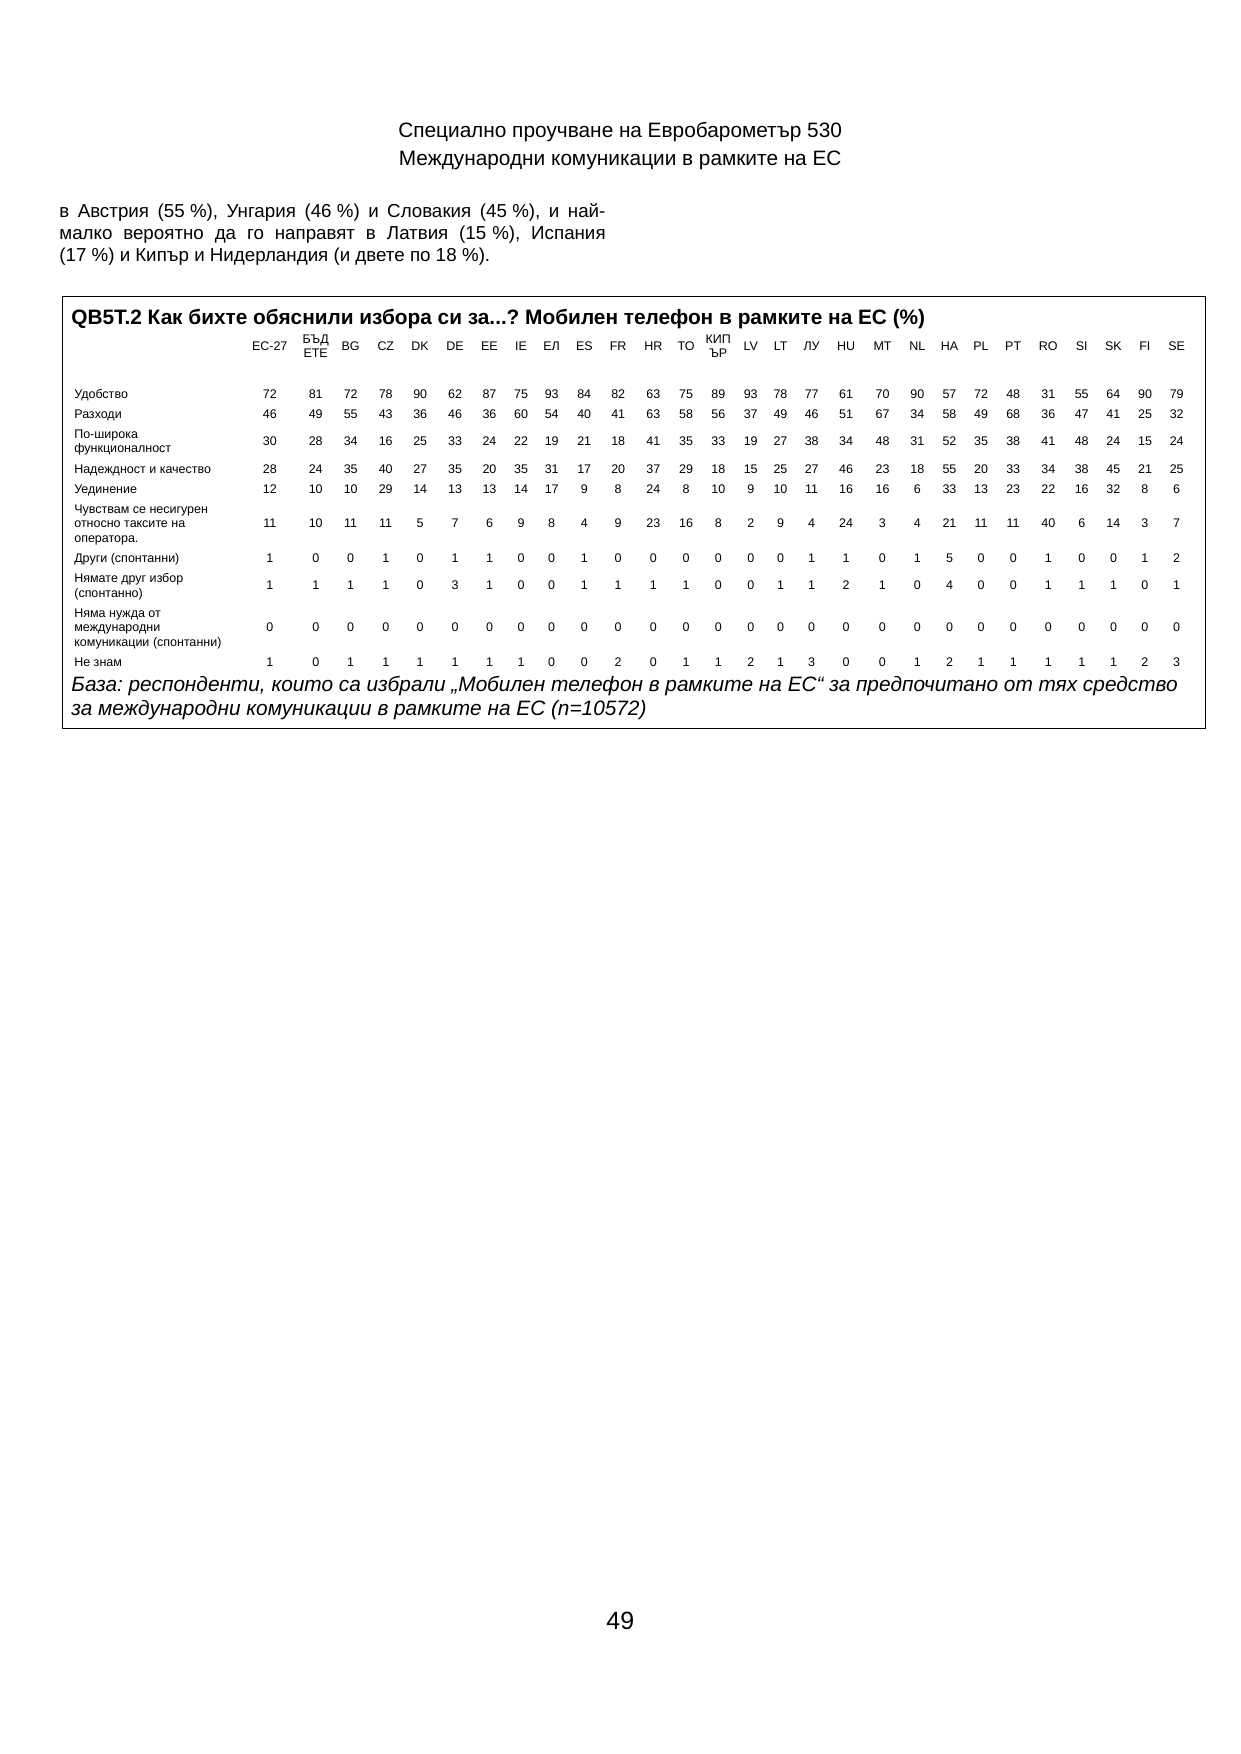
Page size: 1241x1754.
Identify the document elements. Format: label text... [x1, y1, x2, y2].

table_cell 15 [736, 458, 765, 478]
table_cell 75 [671, 383, 701, 403]
table_cell 10 [765, 479, 795, 499]
table_cell 22 [506, 424, 536, 458]
table_cell 37 [635, 458, 671, 478]
table_cell 11 [241, 499, 298, 548]
table_header ТО [671, 329, 701, 363]
table_header PL [965, 329, 997, 363]
table_cell 34 [828, 424, 864, 458]
table_cell 10 [299, 499, 332, 548]
table_cell 0 [536, 568, 567, 602]
table_cell 0 [864, 651, 901, 672]
table_cell 1 [472, 568, 506, 602]
table_cell Надеждност и качество [71, 458, 241, 478]
table_header БЪДЕТЕ [299, 329, 332, 363]
table_cell 9 [765, 499, 795, 548]
table_cell 64 [1096, 383, 1130, 403]
table_cell 47 [1067, 404, 1096, 424]
table_cell 0 [864, 603, 901, 651]
table_header HU [828, 329, 864, 363]
table_cell [506, 363, 536, 383]
table_cell 0 [635, 603, 671, 651]
table_cell 0 [671, 548, 701, 568]
table_cell 1 [506, 651, 536, 672]
table_cell Разходи [71, 404, 241, 424]
table_cell 1 [1067, 651, 1096, 672]
table_cell 0 [635, 548, 671, 568]
table_cell 11 [332, 499, 368, 548]
table_cell 40 [1029, 499, 1067, 548]
table_cell 0 [241, 603, 298, 651]
table_cell 3 [1130, 499, 1159, 548]
table_cell 16 [369, 424, 402, 458]
table_cell 70 [864, 383, 901, 403]
table_cell [901, 363, 933, 383]
table_cell 57 [934, 383, 965, 403]
table_cell 16 [671, 499, 701, 548]
table_cell 0 [736, 603, 765, 651]
table_cell 2 [736, 651, 765, 672]
table_cell 0 [934, 603, 965, 651]
table_cell 67 [864, 404, 901, 424]
text QB5T.2 Как бихте обяснили избора си за...? Мобилен телефон в рамките на ЕС (%) [71, 304, 1197, 328]
table_cell 0 [536, 603, 567, 651]
table_cell 32 [1096, 479, 1130, 499]
table_cell 27 [795, 458, 828, 478]
table_cell 23 [864, 458, 901, 478]
table_cell 4 [901, 499, 933, 548]
table_cell 43 [369, 404, 402, 424]
table_cell 11 [965, 499, 997, 548]
table_cell 13 [438, 479, 472, 499]
table_cell 20 [965, 458, 997, 478]
table_cell 41 [635, 424, 671, 458]
table_cell 0 [965, 548, 997, 568]
table_cell 0 [1029, 603, 1067, 651]
table_cell 21 [1130, 458, 1159, 478]
table_cell 0 [701, 568, 736, 602]
table_cell 0 [701, 548, 736, 568]
table_cell [736, 363, 765, 383]
table_cell 1 [671, 568, 701, 602]
table_cell 1 [241, 651, 298, 672]
table_cell 0 [506, 568, 536, 602]
table_cell Други (спонтанни) [71, 548, 241, 568]
table_cell 0 [901, 568, 933, 602]
table_cell 1 [472, 651, 506, 672]
table_cell 6 [901, 479, 933, 499]
table_cell 6 [1160, 479, 1193, 499]
table_cell [536, 363, 567, 383]
table_cell 16 [864, 479, 901, 499]
table_cell 0 [736, 548, 765, 568]
table_cell 25 [1130, 404, 1159, 424]
table_cell 1 [901, 651, 933, 672]
table_cell 16 [828, 479, 864, 499]
table_cell 31 [901, 424, 933, 458]
table_cell 24 [635, 479, 671, 499]
table_cell 13 [472, 479, 506, 499]
table_cell 0 [567, 651, 601, 672]
table_cell 0 [997, 548, 1029, 568]
table_cell 0 [403, 603, 437, 651]
table_cell 17 [536, 479, 567, 499]
table_cell 62 [438, 383, 472, 403]
table_cell 0 [997, 568, 1029, 602]
table_cell 2 [1130, 651, 1159, 672]
table_cell [1130, 363, 1159, 383]
table_cell [332, 363, 368, 383]
table_cell 35 [332, 458, 368, 478]
table_cell 0 [765, 603, 795, 651]
table_cell 2 [828, 568, 864, 602]
table_cell 33 [934, 479, 965, 499]
table_cell 93 [536, 383, 567, 403]
table_cell 0 [965, 603, 997, 651]
table_cell 0 [536, 651, 567, 672]
table_cell 0 [299, 651, 332, 672]
table_cell Няма нужда от международни комуникации (спонтанни) [71, 603, 241, 651]
table_cell 0 [701, 603, 736, 651]
table_cell 15 [1130, 424, 1159, 458]
table_cell 72 [332, 383, 368, 403]
table_cell 19 [536, 424, 567, 458]
table_cell 36 [403, 404, 437, 424]
table_cell 23 [997, 479, 1029, 499]
table_cell 1 [997, 651, 1029, 672]
table_cell 27 [765, 424, 795, 458]
table_cell 79 [1160, 383, 1193, 403]
table_cell 24 [828, 499, 864, 548]
table_cell 1 [369, 548, 402, 568]
table_cell 18 [701, 458, 736, 478]
table_cell 20 [601, 458, 635, 478]
table_cell 2 [934, 651, 965, 672]
table_cell 29 [671, 458, 701, 478]
table_cell 41 [1029, 424, 1067, 458]
table_cell [828, 363, 864, 383]
table_cell [299, 363, 332, 383]
table_cell 1 [795, 548, 828, 568]
table_cell 36 [472, 404, 506, 424]
table_cell [701, 363, 736, 383]
table_cell 1 [1029, 651, 1067, 672]
table_cell 24 [1160, 424, 1193, 458]
table_cell Удобство [71, 383, 241, 403]
table_cell 5 [934, 548, 965, 568]
table_cell 75 [506, 383, 536, 403]
table_cell 0 [403, 568, 437, 602]
table_header DE [438, 329, 472, 363]
table_header BG [332, 329, 368, 363]
table_header CZ [369, 329, 402, 363]
table_cell [601, 363, 635, 383]
table_cell 14 [1096, 499, 1130, 548]
table_cell [1160, 363, 1193, 383]
table_cell 4 [567, 499, 601, 548]
table_cell 1 [332, 651, 368, 672]
table_cell 1 [601, 568, 635, 602]
table_cell 6 [472, 499, 506, 548]
table_cell 16 [1067, 479, 1096, 499]
table_cell 2 [601, 651, 635, 672]
table_cell 11 [369, 499, 402, 548]
table_cell 8 [601, 479, 635, 499]
table_cell 0 [828, 603, 864, 651]
table_header LT [765, 329, 795, 363]
table_cell 48 [864, 424, 901, 458]
table_cell 89 [701, 383, 736, 403]
text База: респонденти, които са избрали „Мобилен телефон в рамките на ЕС“ за предпочитано от тях средство за международни комуникации в рамките на ЕС (n=10572) [71, 672, 1197, 719]
table_cell 0 [965, 568, 997, 602]
table_cell [997, 363, 1029, 383]
table_cell [934, 363, 965, 383]
table_cell 3 [1160, 651, 1193, 672]
table_cell 17 [567, 458, 601, 478]
table_cell 0 [506, 603, 536, 651]
table_cell 41 [601, 404, 635, 424]
table_cell 1 [369, 568, 402, 602]
table_header ES [567, 329, 601, 363]
table_cell 31 [1029, 383, 1067, 403]
table_cell 1 [241, 568, 298, 602]
table_cell 1 [765, 651, 795, 672]
table_header MT [864, 329, 901, 363]
table_cell 1 [864, 568, 901, 602]
table_cell 0 [332, 603, 368, 651]
table_cell 9 [736, 479, 765, 499]
table_cell [567, 363, 601, 383]
table_cell 56 [701, 404, 736, 424]
table_cell [671, 363, 701, 383]
table_cell 33 [438, 424, 472, 458]
table_cell 52 [934, 424, 965, 458]
table_cell 20 [472, 458, 506, 478]
table_cell 37 [736, 404, 765, 424]
table_cell [472, 363, 506, 383]
table_cell 82 [601, 383, 635, 403]
table_cell 35 [506, 458, 536, 478]
table_cell [403, 363, 437, 383]
table_cell 0 [1096, 603, 1130, 651]
table_cell 0 [1130, 568, 1159, 602]
table_cell 1 [369, 651, 402, 672]
table_cell [1096, 363, 1130, 383]
table_cell 0 [299, 548, 332, 568]
table_cell 55 [332, 404, 368, 424]
table_cell 0 [506, 548, 536, 568]
table_cell 1 [1096, 568, 1130, 602]
table_cell 32 [1160, 404, 1193, 424]
table_cell 0 [567, 603, 601, 651]
table_header HR [635, 329, 671, 363]
table_cell 60 [506, 404, 536, 424]
table_cell 54 [536, 404, 567, 424]
table_cell 58 [671, 404, 701, 424]
table_cell [795, 363, 828, 383]
table_header LV [736, 329, 765, 363]
table_cell [635, 363, 671, 383]
table_cell 25 [765, 458, 795, 478]
table_cell 36 [1029, 404, 1067, 424]
table_header FR [601, 329, 635, 363]
table_cell 0 [864, 548, 901, 568]
table_cell 34 [1029, 458, 1067, 478]
table_cell 55 [1067, 383, 1096, 403]
table_cell 1 [241, 548, 298, 568]
table_cell 9 [567, 479, 601, 499]
table_header IE [506, 329, 536, 363]
table_cell 1 [1096, 651, 1130, 672]
table_cell 40 [567, 404, 601, 424]
table_cell 27 [403, 458, 437, 478]
table_cell 0 [369, 603, 402, 651]
table_header ЕС-27 [241, 329, 298, 363]
table_cell 0 [332, 548, 368, 568]
table_cell 35 [671, 424, 701, 458]
table_cell 18 [901, 458, 933, 478]
table_cell 1 [299, 568, 332, 602]
table_cell По-широка функционалност [71, 424, 241, 458]
table_cell 25 [1160, 458, 1193, 478]
table_cell Нямате друг избор (спонтанно) [71, 568, 241, 602]
table_cell 23 [635, 499, 671, 548]
table_cell 21 [567, 424, 601, 458]
table_cell 1 [901, 548, 933, 568]
table_cell 4 [934, 568, 965, 602]
table_cell 0 [1067, 548, 1096, 568]
table_cell 87 [472, 383, 506, 403]
table_cell 22 [1029, 479, 1067, 499]
table_cell 63 [635, 383, 671, 403]
table_cell 81 [299, 383, 332, 403]
table_cell 8 [671, 479, 701, 499]
table_header SI [1067, 329, 1096, 363]
table_cell 46 [795, 404, 828, 424]
table_cell 0 [1160, 603, 1193, 651]
table_cell 5 [403, 499, 437, 548]
table_cell 25 [403, 424, 437, 458]
table_cell 0 [1130, 603, 1159, 651]
table_cell 28 [299, 424, 332, 458]
table_cell 51 [828, 404, 864, 424]
table_cell 1 [1160, 568, 1193, 602]
table_header КИПЪР [701, 329, 736, 363]
table_cell 1 [403, 651, 437, 672]
table_cell 72 [965, 383, 997, 403]
table_cell 49 [765, 404, 795, 424]
table_cell [241, 363, 298, 383]
table_cell 21 [934, 499, 965, 548]
table_cell 1 [1130, 548, 1159, 568]
table_cell 3 [795, 651, 828, 672]
table_header SK [1096, 329, 1130, 363]
table_cell 11 [795, 479, 828, 499]
table_cell 7 [1160, 499, 1193, 548]
table_cell 0 [601, 603, 635, 651]
table_cell 58 [934, 404, 965, 424]
table_cell 45 [1096, 458, 1130, 478]
table_cell 49 [299, 404, 332, 424]
table_cell 33 [701, 424, 736, 458]
table_cell 0 [1096, 548, 1130, 568]
table_cell 8 [701, 499, 736, 548]
table_cell 46 [828, 458, 864, 478]
table_cell 24 [472, 424, 506, 458]
table_cell 1 [795, 568, 828, 602]
table_cell [864, 363, 901, 383]
table_cell 77 [795, 383, 828, 403]
table_cell 31 [536, 458, 567, 478]
table_cell 2 [736, 499, 765, 548]
table_cell 0 [736, 568, 765, 602]
table_header НА [934, 329, 965, 363]
table_cell 4 [795, 499, 828, 548]
table_cell 1 [1067, 568, 1096, 602]
table_cell Уединение [71, 479, 241, 499]
table_cell 48 [1067, 424, 1096, 458]
table_cell Чувствам се несигурен относно таксите на оператора. [71, 499, 241, 548]
table_cell 6 [1067, 499, 1096, 548]
table_cell 93 [736, 383, 765, 403]
table_header NL [901, 329, 933, 363]
table_cell [765, 363, 795, 383]
table_header EE [472, 329, 506, 363]
table_cell 8 [1130, 479, 1159, 499]
table_cell 29 [369, 479, 402, 499]
table_cell 0 [828, 651, 864, 672]
table_cell 0 [795, 603, 828, 651]
table_cell 34 [901, 404, 933, 424]
table_cell 38 [997, 424, 1029, 458]
table_cell 49 [965, 404, 997, 424]
table_cell 0 [403, 548, 437, 568]
table_cell 61 [828, 383, 864, 403]
table_cell 63 [635, 404, 671, 424]
table_cell 40 [369, 458, 402, 478]
table_cell 1 [701, 651, 736, 672]
table_cell 28 [241, 458, 298, 478]
table_cell [965, 363, 997, 383]
table_cell Не знам [71, 651, 241, 672]
table_cell 55 [934, 458, 965, 478]
table_cell 68 [997, 404, 1029, 424]
table_cell 90 [901, 383, 933, 403]
table_cell 7 [438, 499, 472, 548]
table_cell 9 [506, 499, 536, 548]
table_cell 1 [671, 651, 701, 672]
table_cell 33 [997, 458, 1029, 478]
table_cell 90 [1130, 383, 1159, 403]
table_cell 0 [601, 548, 635, 568]
table_cell 11 [997, 499, 1029, 548]
table_cell 24 [299, 458, 332, 478]
table_cell 0 [536, 548, 567, 568]
table_cell 1 [438, 651, 472, 672]
table_cell 38 [1067, 458, 1096, 478]
table_cell 10 [701, 479, 736, 499]
table_cell 0 [299, 603, 332, 651]
table_cell 48 [997, 383, 1029, 403]
table_header RO [1029, 329, 1067, 363]
table_cell [1067, 363, 1096, 383]
table_cell 14 [506, 479, 536, 499]
table_cell 19 [736, 424, 765, 458]
table_cell 1 [438, 548, 472, 568]
table_cell 1 [1029, 548, 1067, 568]
table_cell 1 [567, 548, 601, 568]
text в Австрия (55 %), Унгария (46 %) и Словакия (45 %), и най-малко вероятно да го направят в Латвия (15 %), Испания (17 %) и Кипър и Нидерландия (и двете по 18 %). [59, 200, 605, 265]
table_cell [1029, 363, 1067, 383]
table_cell 14 [403, 479, 437, 499]
table_cell 3 [438, 568, 472, 602]
table_header SE [1160, 329, 1193, 363]
table_header FI [1130, 329, 1159, 363]
table_cell 72 [241, 383, 298, 403]
table_cell 38 [795, 424, 828, 458]
table_cell 0 [901, 603, 933, 651]
table_cell 1 [332, 568, 368, 602]
table_cell 2 [1160, 548, 1193, 568]
table_cell 0 [997, 603, 1029, 651]
table_cell 10 [332, 479, 368, 499]
table_cell 35 [438, 458, 472, 478]
table_header [71, 329, 241, 363]
table_cell 18 [601, 424, 635, 458]
table_header ЕЛ [536, 329, 567, 363]
table_cell 78 [369, 383, 402, 403]
table_cell 46 [438, 404, 472, 424]
table_cell 9 [601, 499, 635, 548]
table_cell 10 [299, 479, 332, 499]
table_cell 24 [1096, 424, 1130, 458]
table_cell [438, 363, 472, 383]
table_cell [71, 363, 241, 383]
table_cell 1 [965, 651, 997, 672]
table_cell 0 [765, 548, 795, 568]
table_cell 0 [1067, 603, 1096, 651]
table_cell [369, 363, 402, 383]
table_cell 90 [403, 383, 437, 403]
table_cell 1 [567, 568, 601, 602]
table_cell 3 [864, 499, 901, 548]
table_header DK [403, 329, 437, 363]
table_cell 12 [241, 479, 298, 499]
table_cell 1 [828, 548, 864, 568]
table_cell 41 [1096, 404, 1130, 424]
table_cell 0 [635, 651, 671, 672]
table_header ЛУ [795, 329, 828, 363]
table_cell 0 [671, 603, 701, 651]
table_cell 46 [241, 404, 298, 424]
table_cell 78 [765, 383, 795, 403]
table_cell 1 [765, 568, 795, 602]
table_cell 35 [965, 424, 997, 458]
table_cell 1 [472, 548, 506, 568]
table_cell 30 [241, 424, 298, 458]
table_cell 8 [536, 499, 567, 548]
table_cell 84 [567, 383, 601, 403]
table_cell 0 [438, 603, 472, 651]
table_cell 0 [472, 603, 506, 651]
table_cell 34 [332, 424, 368, 458]
table_cell 1 [635, 568, 671, 602]
table_header PT [997, 329, 1029, 363]
table_cell 13 [965, 479, 997, 499]
table_cell 1 [1029, 568, 1067, 602]
